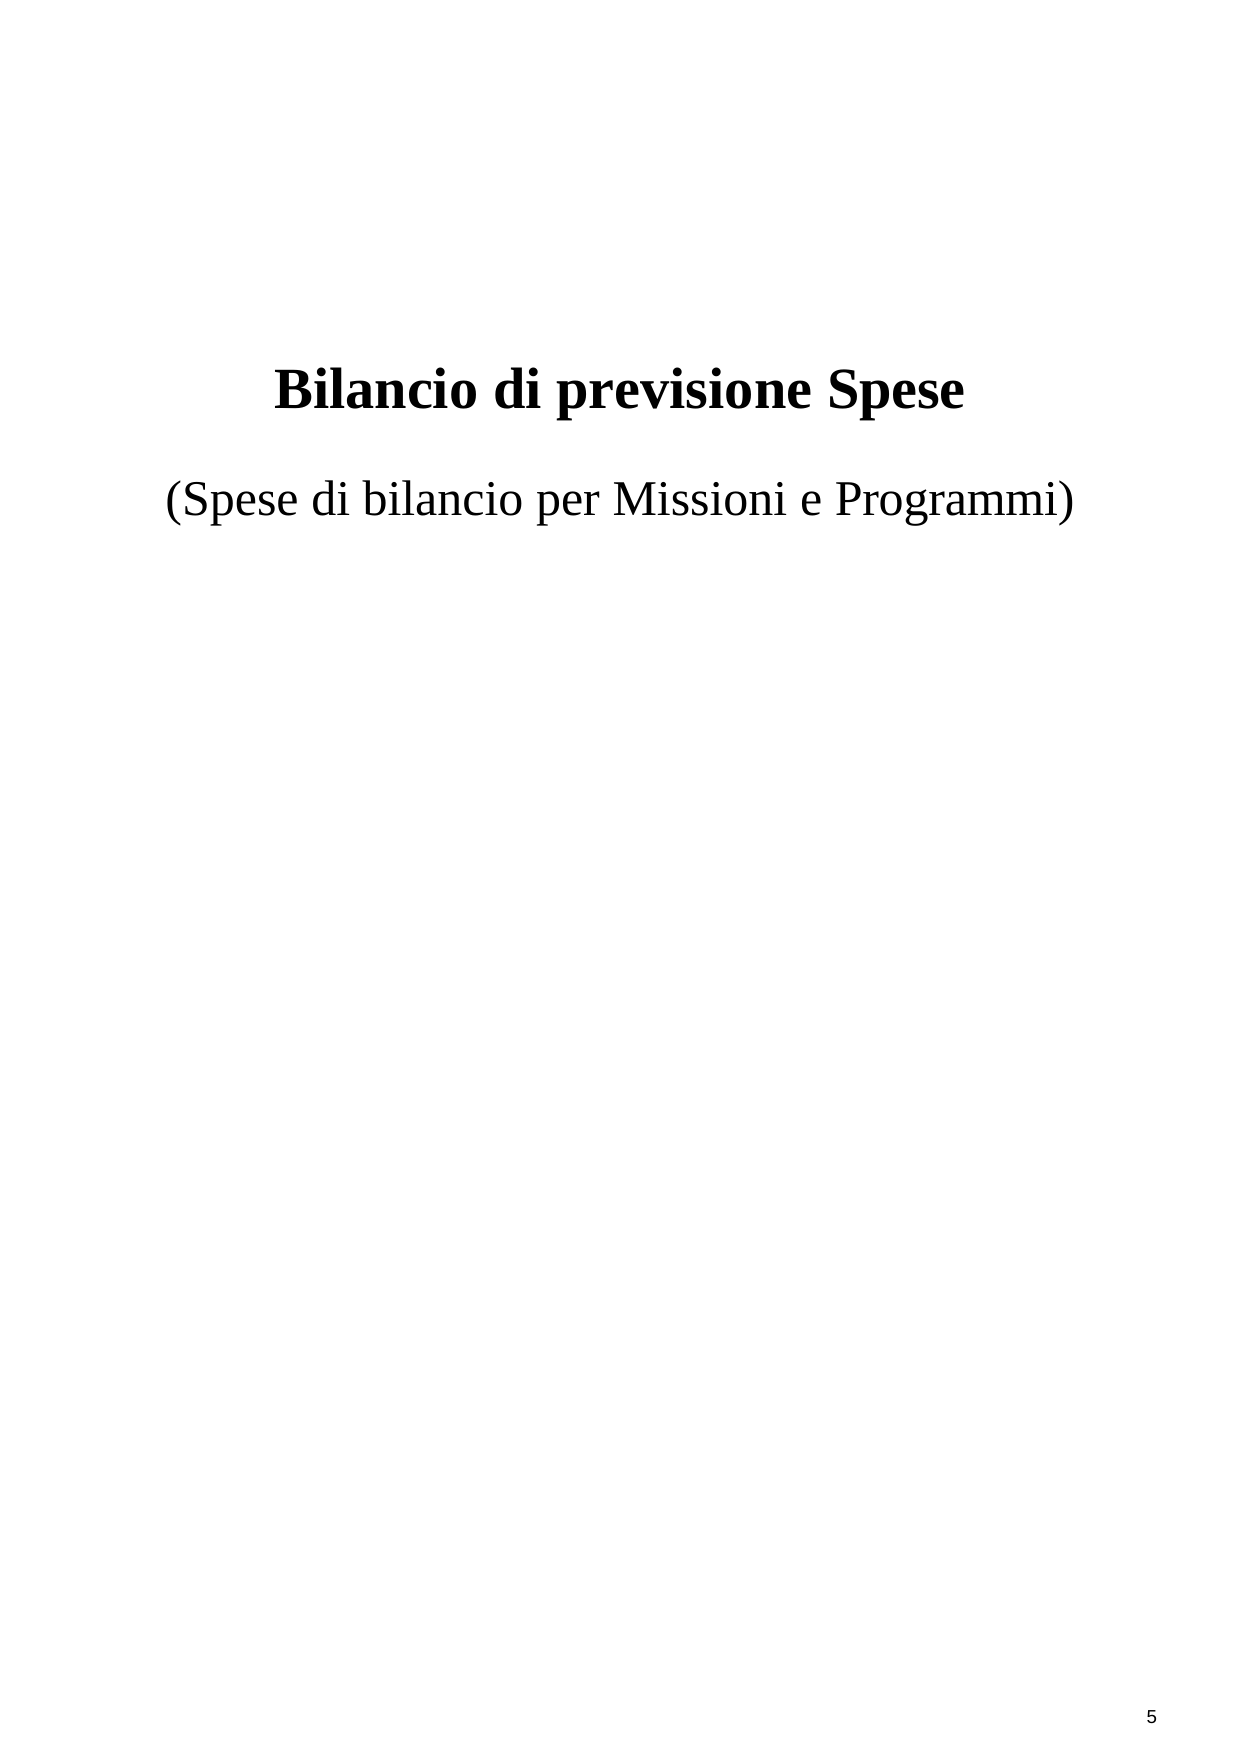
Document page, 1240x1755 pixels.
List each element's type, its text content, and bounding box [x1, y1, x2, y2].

subtitle Bilancio di previsione Spese [163, 354, 1077, 421]
text (Spese di bilancio per Missioni e Programmi) [162, 469, 1077, 526]
